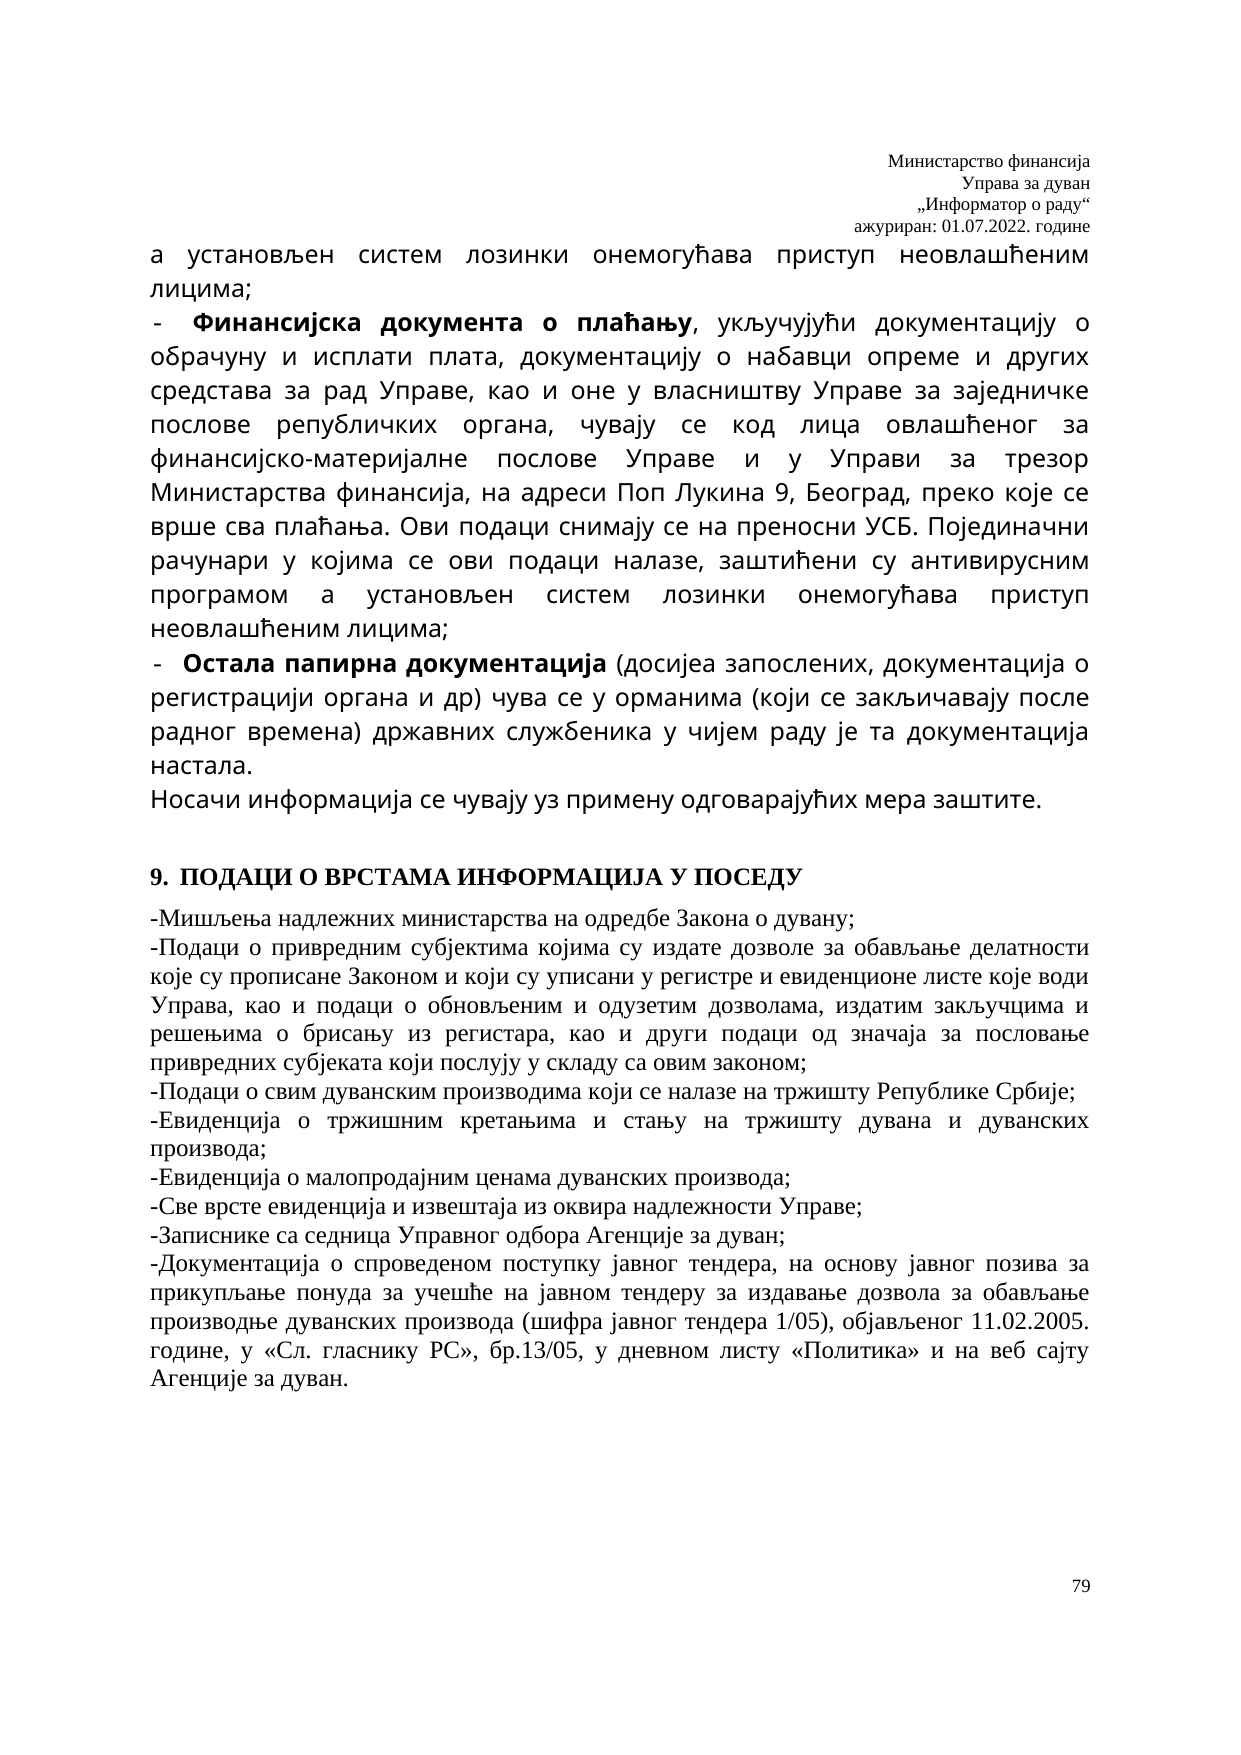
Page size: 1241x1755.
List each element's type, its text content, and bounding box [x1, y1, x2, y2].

subtitle ПОДАЦИ О ВРСТАМА ИНФОРМАЦИЈА У ПОСЕДУ [150, 862, 1090, 891]
text -Записнике са седница Управног одбора Агенције за дуван; [150, 1220, 1090, 1248]
text -Документација о спроведеном поступку јавног тендера, на основу јавног позива за прикупљање понуда за учешће на јавном тендеру за издавање дозвола за обављање производње дуванских производа (шифра јавног тендера 1/05), објављеног 11.02.2005. године, у «Сл. гласнику РС», бр.13/05, у дневном листу «Политика» и на веб сајту Агенције за дуван. [150, 1248, 1090, 1392]
text -Подаци о свим дуванским производима који се налазе на тржишту Републике Србије; [150, 1076, 1090, 1105]
text -Подаци о привредним субјектима којима су издате дозволе за обављање делатности које су прописане Законом и који су уписани у регистре и евиденционе листе које води Управа, као и подаци о обновљеним и одузетим дозволама, издатим закључцима и решењима о брисању из регистара, као и други подаци од значаја за пословање привредних субјеката који послују у складу са овим законом; [150, 932, 1090, 1076]
text -Све врсте евиденција и извештаја из оквира надлежности Управе; [150, 1191, 1090, 1220]
text -Мишљења надлежних министарства на одредбе Закона о дувану; [150, 903, 1090, 932]
text -Евиденција о тржишним кретањима и стању на тржишту дувана и дуванских производа; [150, 1105, 1090, 1162]
text а установљен систем лозинки онемогућава приступ неовлашћеним лицима; [150, 236, 1090, 304]
text -Евиденција о малопродајним ценама дуванских производа; [150, 1162, 1090, 1191]
text Носачи информација се чувају уз примену одговарајућих мера заштите. [150, 782, 1090, 816]
text - Остала папирна документација (досијеа запослених, документација о регистрацији органа и др) чува се у орманима (који се закљичавају после радног времена) државних службеника у чијем раду је та документација настала. [150, 645, 1090, 782]
text - Финансијска документа о плаћању, укључујући документацију о обрачуну и исплати плата, документацију о набавци опреме и других средстава за рад Управе, као и оне у власништву Управе за заједничке послове републичких органа, чувају се код лица овлашћеног за финансијско-материјалне послове Управе и у Управи за трезор Министарства финансија, на адреси Поп Лукина 9, Београд, преко које се врше сва плаћања. Ови подаци снимају се на преносни УСБ. Појединачни рачунари у којима се ови подаци налазе, заштићени су антивирусним програмом а установљен систем лозинки онемогућава приступ неовлашћеним лицима; [150, 304, 1090, 645]
